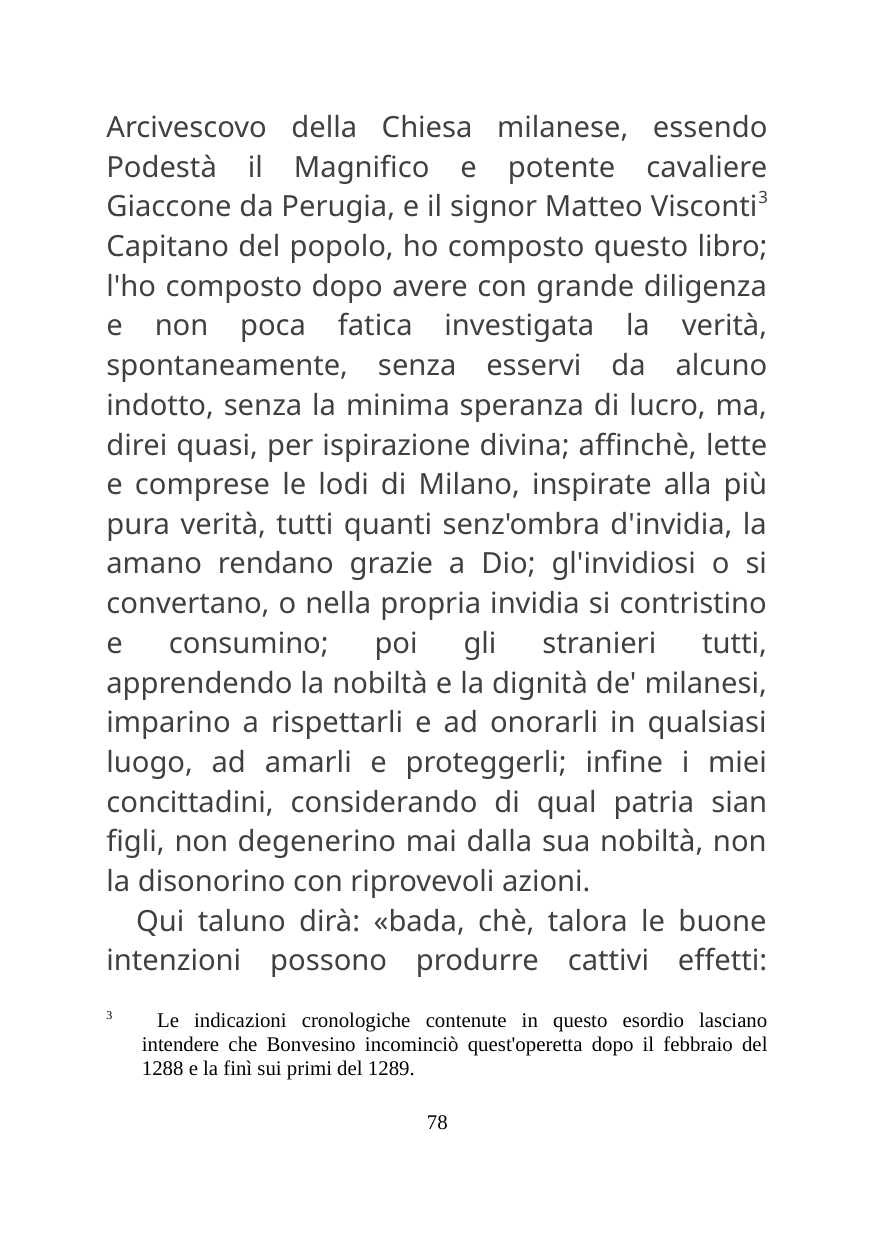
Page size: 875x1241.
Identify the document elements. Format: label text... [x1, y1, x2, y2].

text Le indicazioni cronologiche contenute in questo esordio lasciano intendere che Bonvesino incominciò quest'operetta dopo il febbraio del 1288 e la finì sui primi del 1289. [106, 1008, 768, 1080]
text Arcivescovo della Chiesa milanese, essendo Podestà il Magnifico e potente cavaliere Giaccone da Perugia, e il signor Matteo Visconti Capitano del popolo, ho composto questo libro; l'ho composto dopo avere con grande diligenza e non poca fatica investigata la verità, spontaneamente, senza esservi da alcuno indotto, senza la minima speranza di lucro, ma, direi quasi, per ispirazione divina; affinchè, lette e comprese le lodi di Milano, inspirate alla più pura verità, tutti quanti senz'ombra d'invidia, la amano rendano grazie a Dio; gl'invidiosi o si convertano, o nella propria invidia si contristino e consumino; poi gli stranieri tutti, apprendendo la nobiltà e la dignità de' milanesi, imparino a rispettarli e ad onorarli in qualsiasi luogo, ad amarli e proteggerli; infine i miei concittadini, considerando di qual patria sian figli, non degenerino mai dalla sua nobiltà, non la disonorino con riprovevoli azioni. [106, 106, 768, 900]
text Qui taluno dirà: «bada, chè, talora le buone intenzioni possono produrre cattivi effetti: [106, 900, 768, 979]
